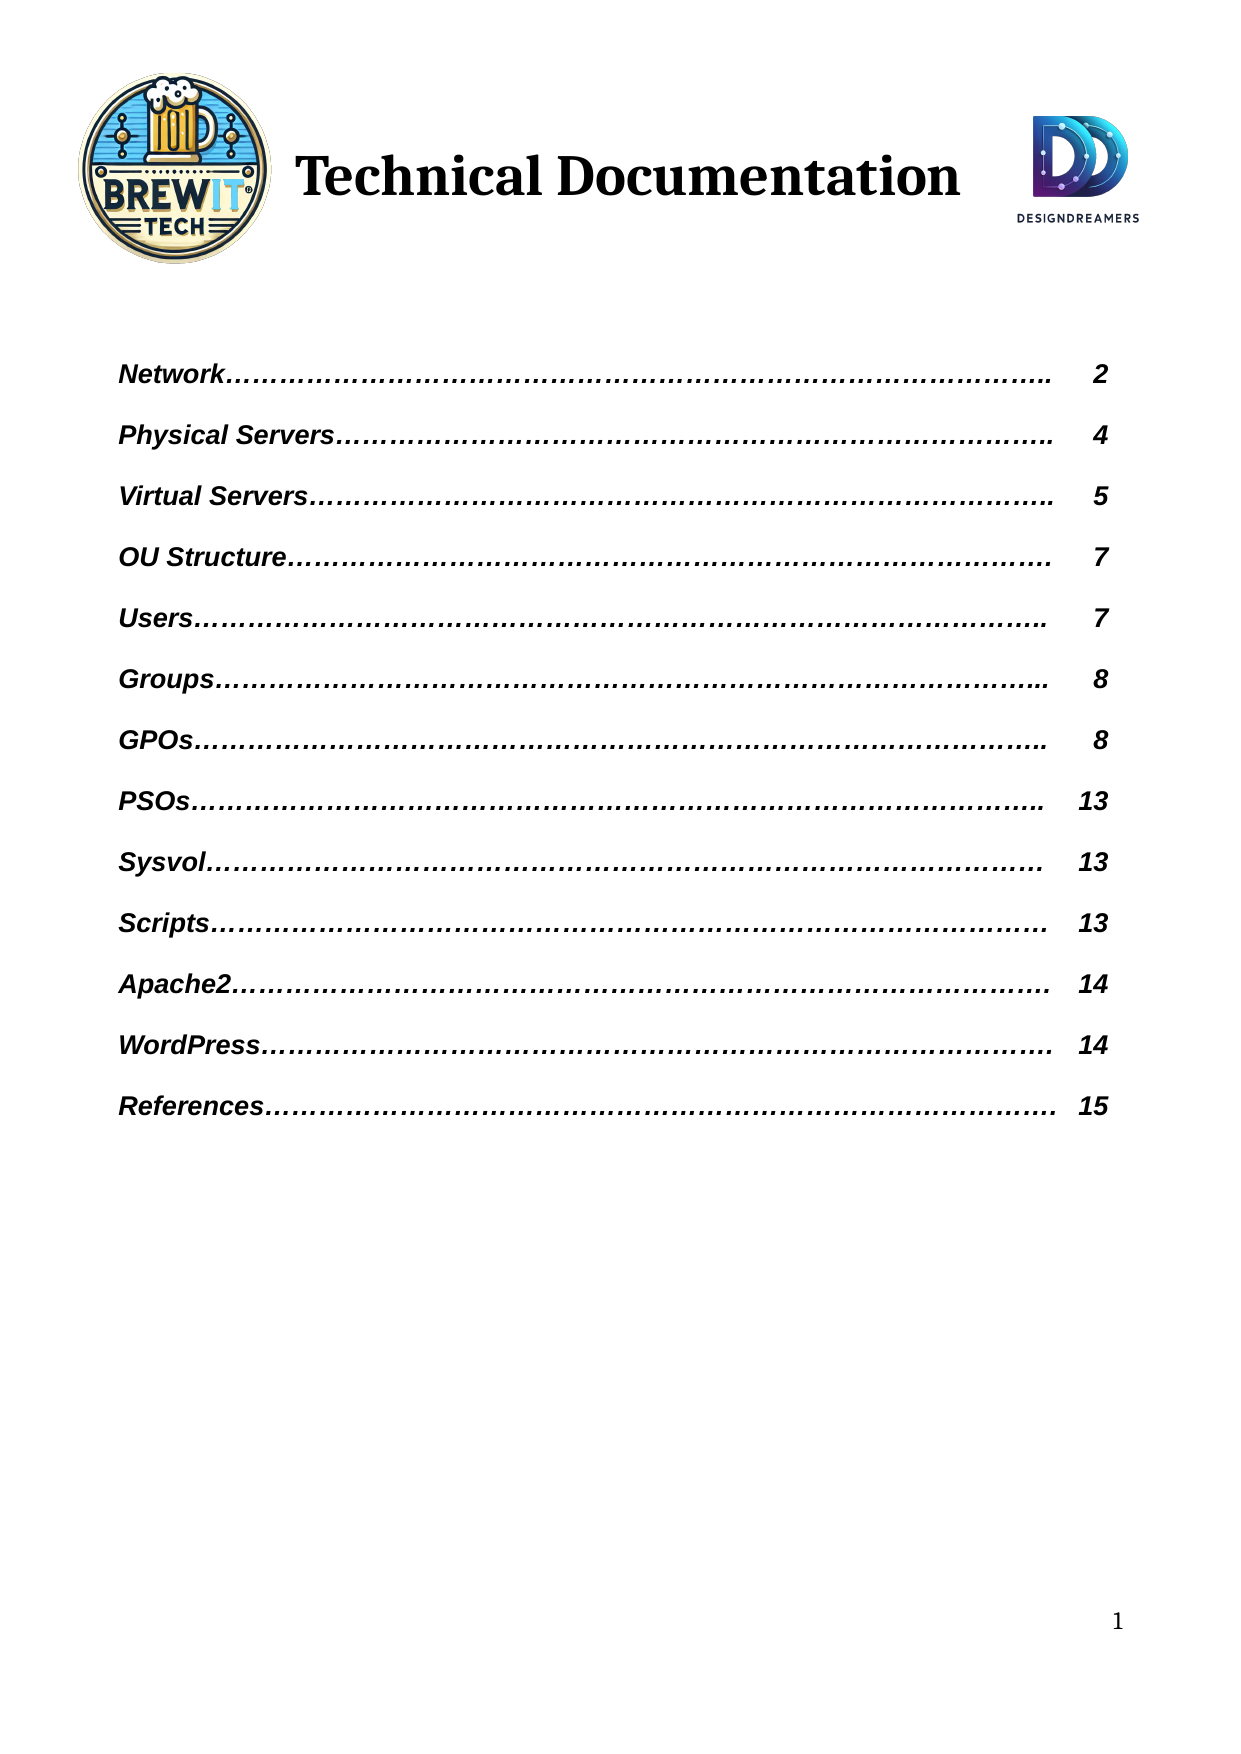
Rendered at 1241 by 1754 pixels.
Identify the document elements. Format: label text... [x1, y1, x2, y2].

subtitle PSOs………………………………………………………………………………….. 13 [118, 785, 1122, 816]
subtitle GPOs………………………………………………………………………………….. 8 [118, 724, 1122, 755]
picture [72, 70, 277, 277]
subtitle Network……………………………………………………………………………….. 2 [118, 358, 1122, 389]
subtitle Sysvol………………………………………………………………………………… 13 [118, 846, 1122, 877]
subtitle Groups………………………………………………………………………………... 8 [118, 663, 1122, 694]
subtitle OU Structure…………………………………………………………………………. 7 [118, 541, 1122, 572]
subtitle WordPress……………………………………………………………………………. 14 [118, 1029, 1122, 1060]
title Technical Documentation [277, 143, 980, 210]
subtitle References……………………………………………………………………………. 15 [118, 1089, 1122, 1121]
subtitle Scripts………………………………………………………………………………… 13 [118, 907, 1122, 938]
picture [980, 73, 1174, 267]
subtitle Physical Servers…………………………………………………………………….. 4 [118, 419, 1122, 451]
subtitle Apache2………………………………………………………………………………. 14 [118, 968, 1122, 999]
subtitle Users………………………………………………………………………………….. 7 [118, 602, 1122, 633]
subtitle Virtual Servers……………………………………………………………………….. 5 [118, 480, 1122, 511]
